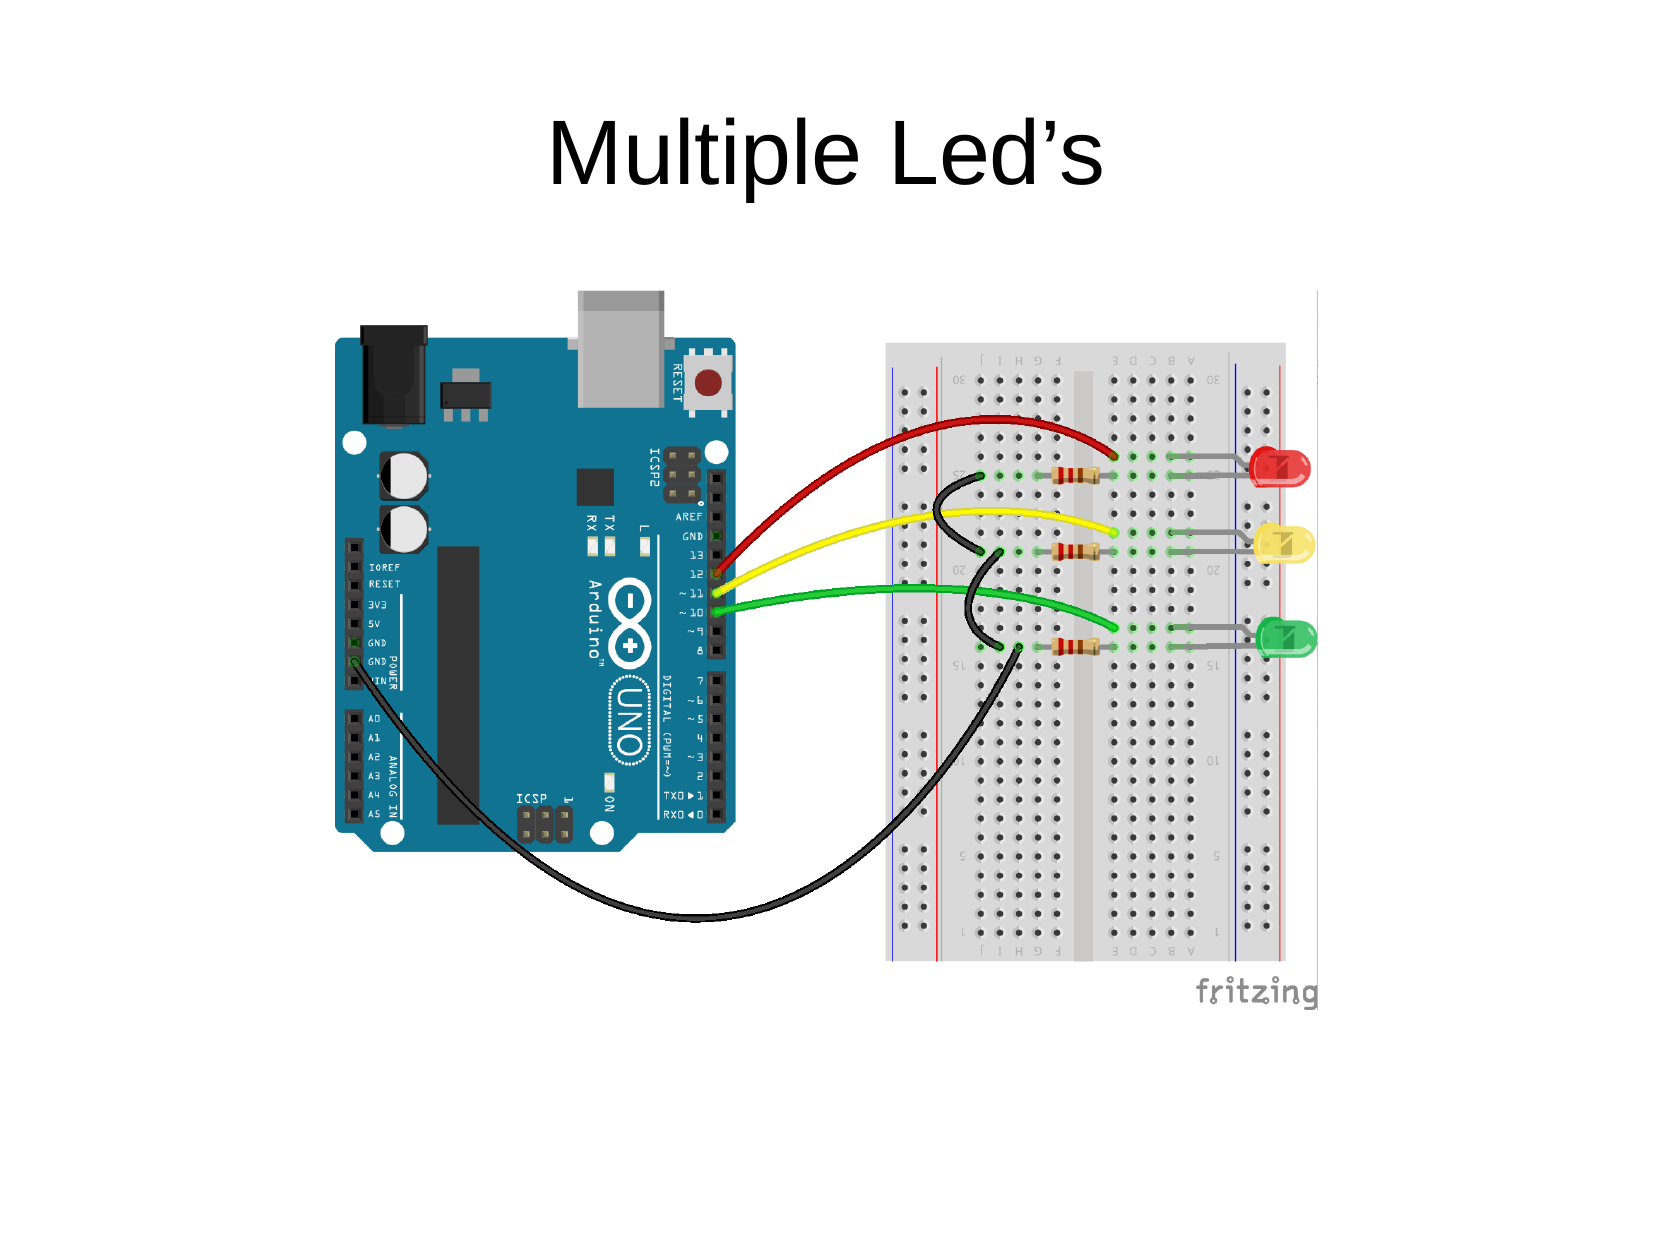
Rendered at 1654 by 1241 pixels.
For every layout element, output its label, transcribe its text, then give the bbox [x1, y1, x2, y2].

picture [335, 290, 1318, 1010]
title Multiple Led’s [82, 49, 1571, 257]
